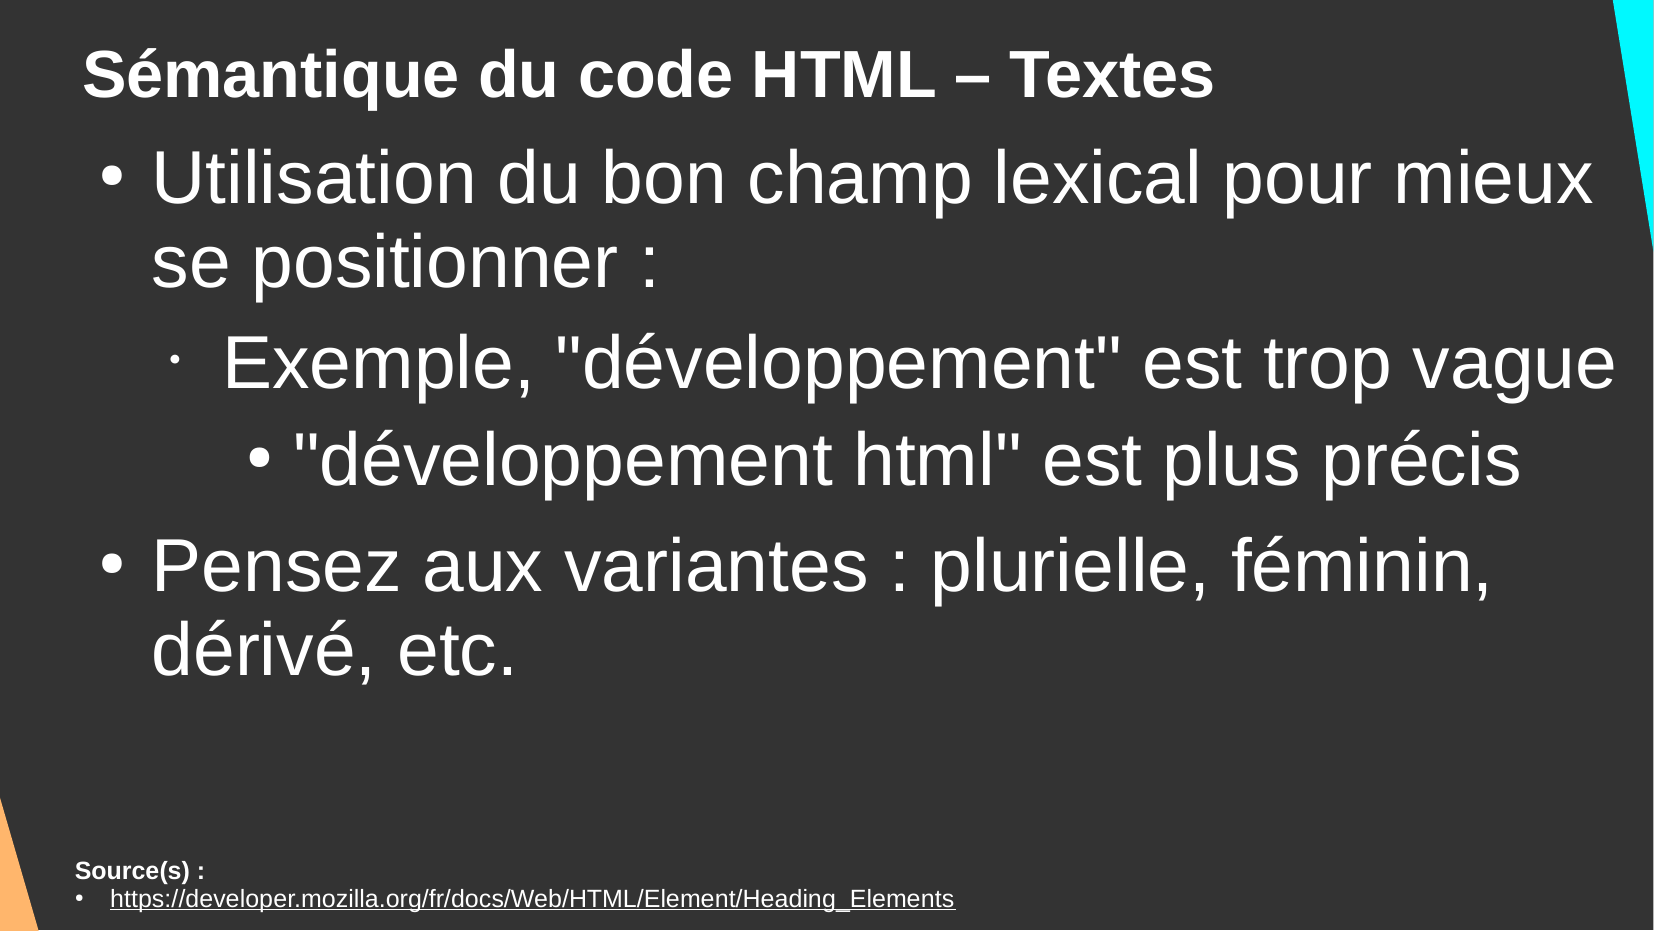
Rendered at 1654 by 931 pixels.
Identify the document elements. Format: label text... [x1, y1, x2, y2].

text_box [0, 797, 39, 931]
text_box [1612, 0, 1654, 256]
title Sémantique du code HTML – Textes [82, 36, 1633, 130]
list Utilisation du bon champ lexical pour mieux se positionner : Exemple, "développement" est trop vague "développement html" est plus précis Pensez aux variantes : plurielle, féminin, dérivé, etc. [80, 135, 1630, 733]
text_box Source(s) : https://developer.mozilla.org/fr/docs/Web/HTML/Element/Heading_Elements [60, 821, 1546, 921]
